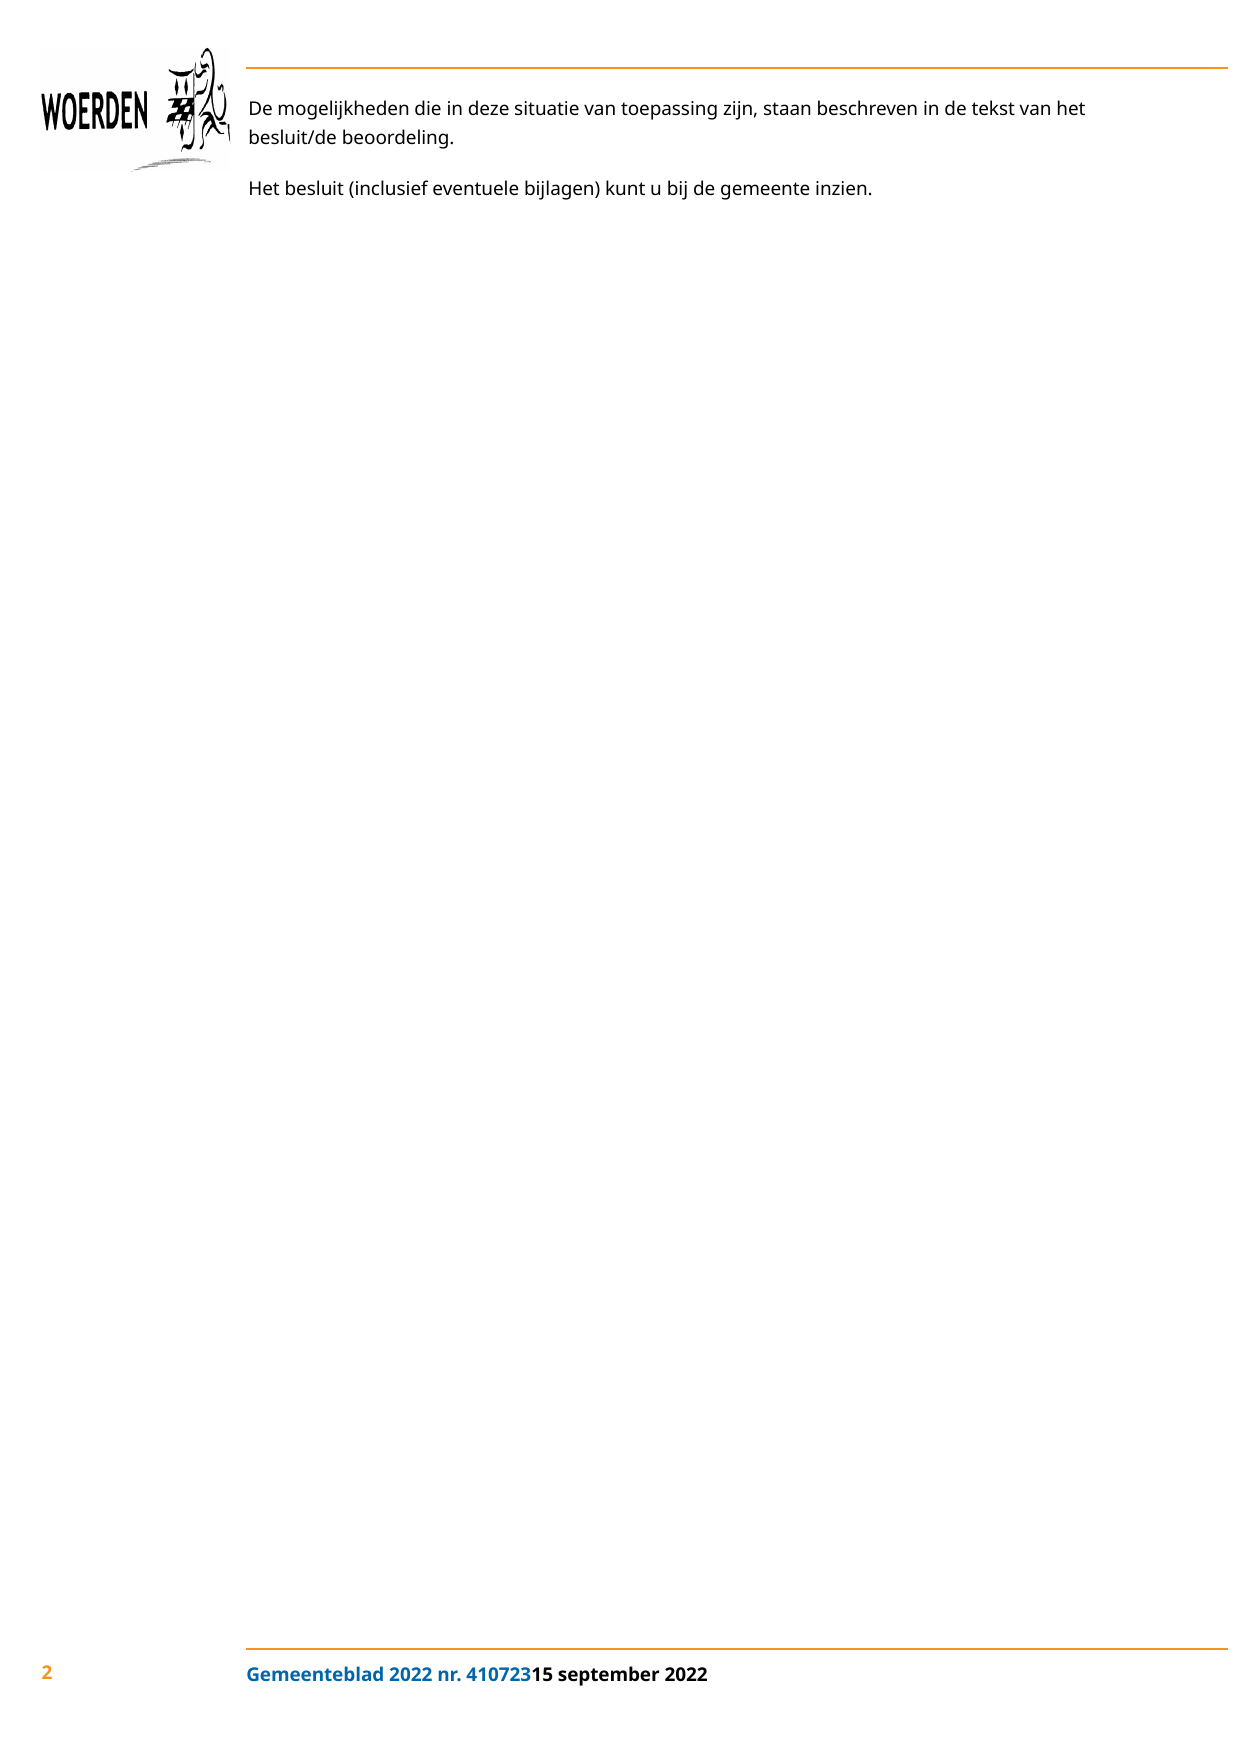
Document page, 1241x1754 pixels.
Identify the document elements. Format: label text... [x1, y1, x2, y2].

picture [41, 47, 231, 172]
text De mogelijkheden die in deze situatie van toepassing zijn, staan beschreven in de tekst van het besluit/de beoordeling. [248, 95, 1152, 150]
text Het besluit (inclusief eventuele bijlagen) kunt u bij de gemeente inzien. [248, 175, 1152, 201]
